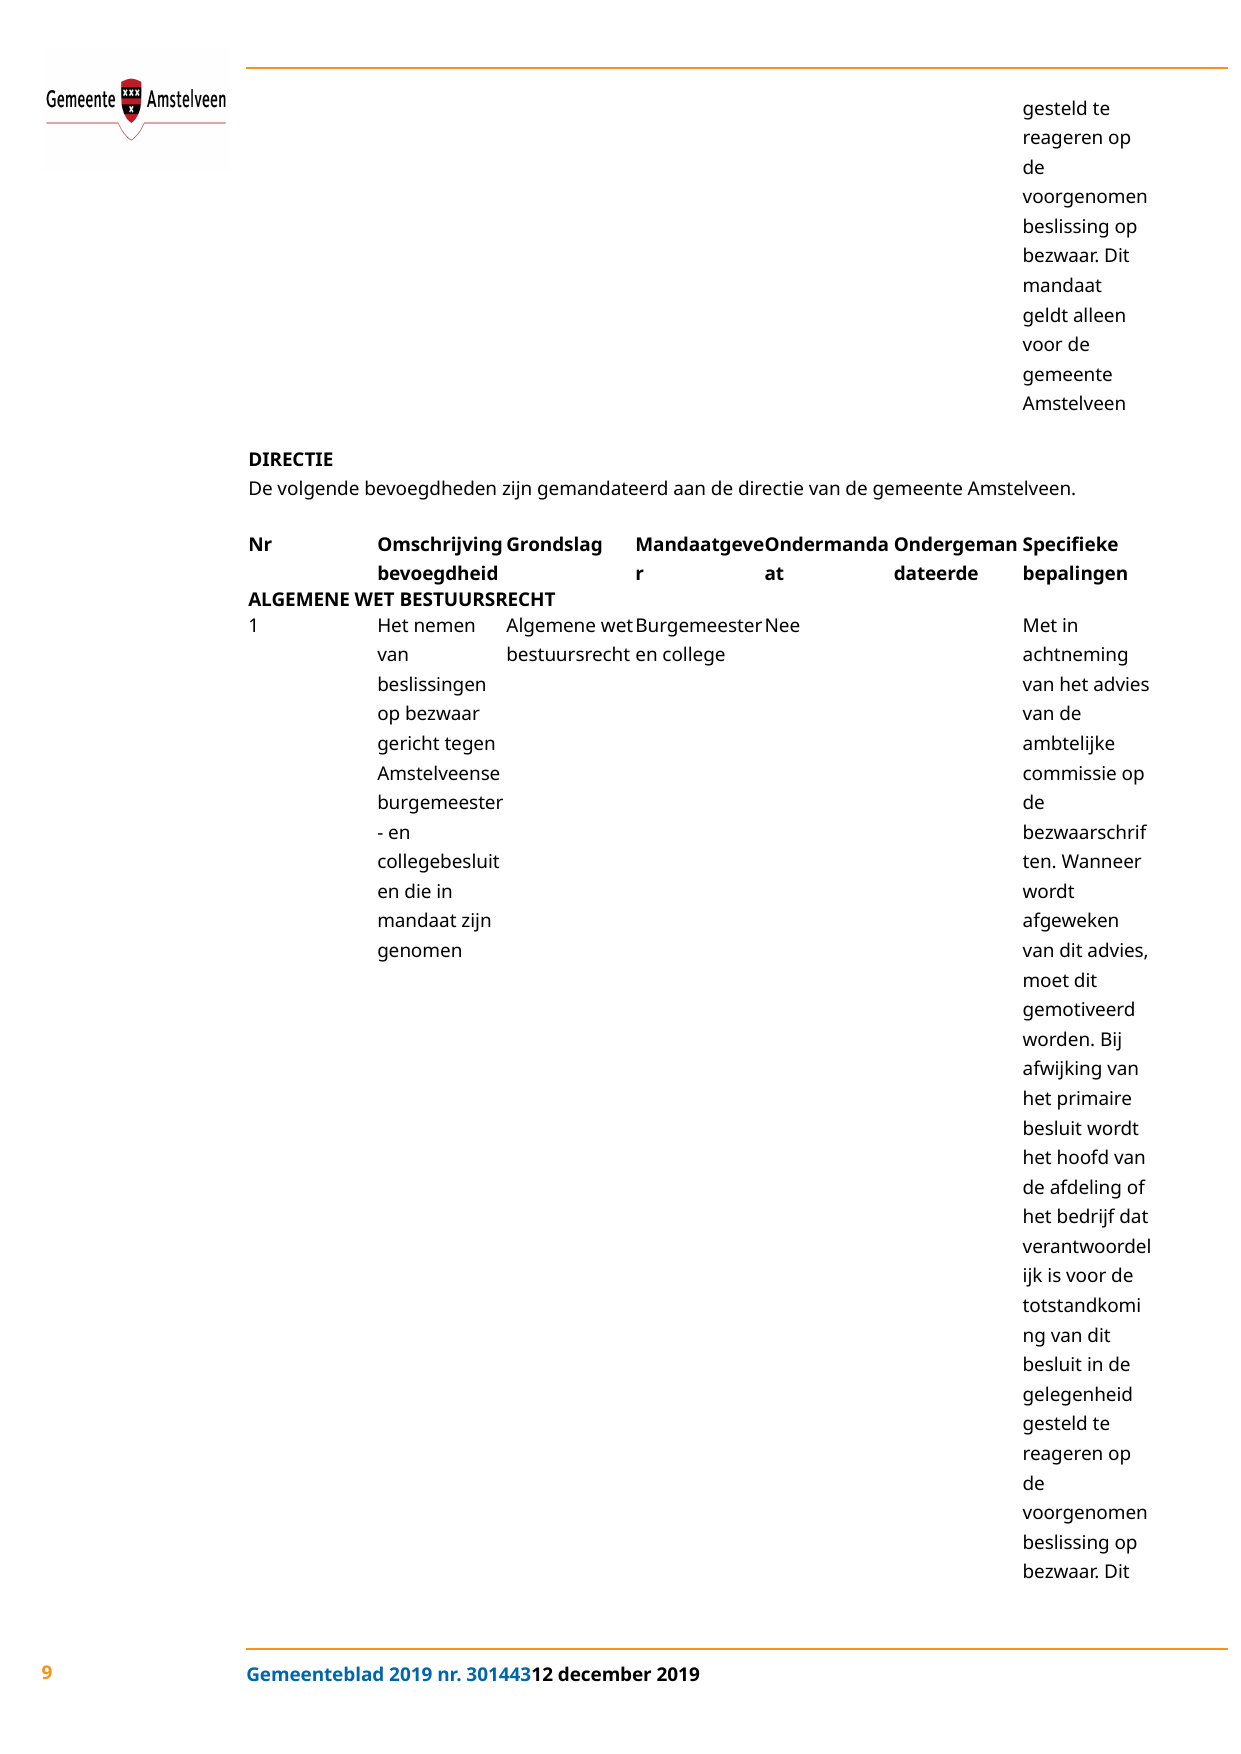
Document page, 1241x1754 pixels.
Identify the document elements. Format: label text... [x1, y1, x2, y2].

table_cell gesteld te reageren op de voorgenomen beslissing op bezwaar. Dit mandaat geldt alleen voor de gemeente Amstelveen [1023, 95, 1152, 416]
table_cell DIRECTIE De volgende bevoegdheden zijn gemandateerd aan de directie van de gemeente Amstelveen. [248, 416, 1152, 531]
table_cell Burgemeester en college [635, 612, 764, 1584]
table_cell [894, 612, 1022, 1584]
table_cell Specifieke bepalingen [1023, 531, 1152, 586]
table_cell Omschrijving bevoegdheid [377, 531, 506, 586]
picture [41, 47, 231, 172]
table_cell Ondermandaat [764, 531, 893, 586]
table_cell Grondslag [506, 531, 635, 586]
table_cell Met in achtneming van het advies van de ambtelijke commissie op de bezwaarschriften. Wanneer wordt afgeweken van dit advies, moet dit gemotiveerd worden. Bij afwijking van het primaire besluit wordt het hoofd van de afdeling of het bedrijf dat verantwoordelijk is voor de totstandkoming van dit besluit in de gelegenheid gesteld te reageren op de voorgenomen beslissing op bezwaar. Dit [1023, 612, 1152, 1584]
table_cell Nee [764, 612, 893, 1584]
table_cell Het nemen van beslissingen op bezwaar gericht tegen Amstelveense burgemeester- en collegebesluiten die in mandaat zijn genomen [377, 612, 506, 1584]
table_cell [377, 95, 506, 416]
table_cell 1 [248, 612, 377, 1584]
table_cell [248, 95, 377, 416]
table_cell [894, 95, 1022, 416]
table_cell [635, 95, 764, 416]
table_cell Ondergemandateerde [894, 531, 1022, 586]
table_cell ALGEMENE WET BESTUURSRECHT [248, 586, 1152, 612]
table_cell Mandaatgever [635, 531, 764, 586]
table_cell Nr [248, 531, 377, 586]
table_cell [764, 95, 893, 416]
table_cell Algemene wet bestuursrecht [506, 612, 635, 1584]
table_cell [506, 95, 635, 416]
